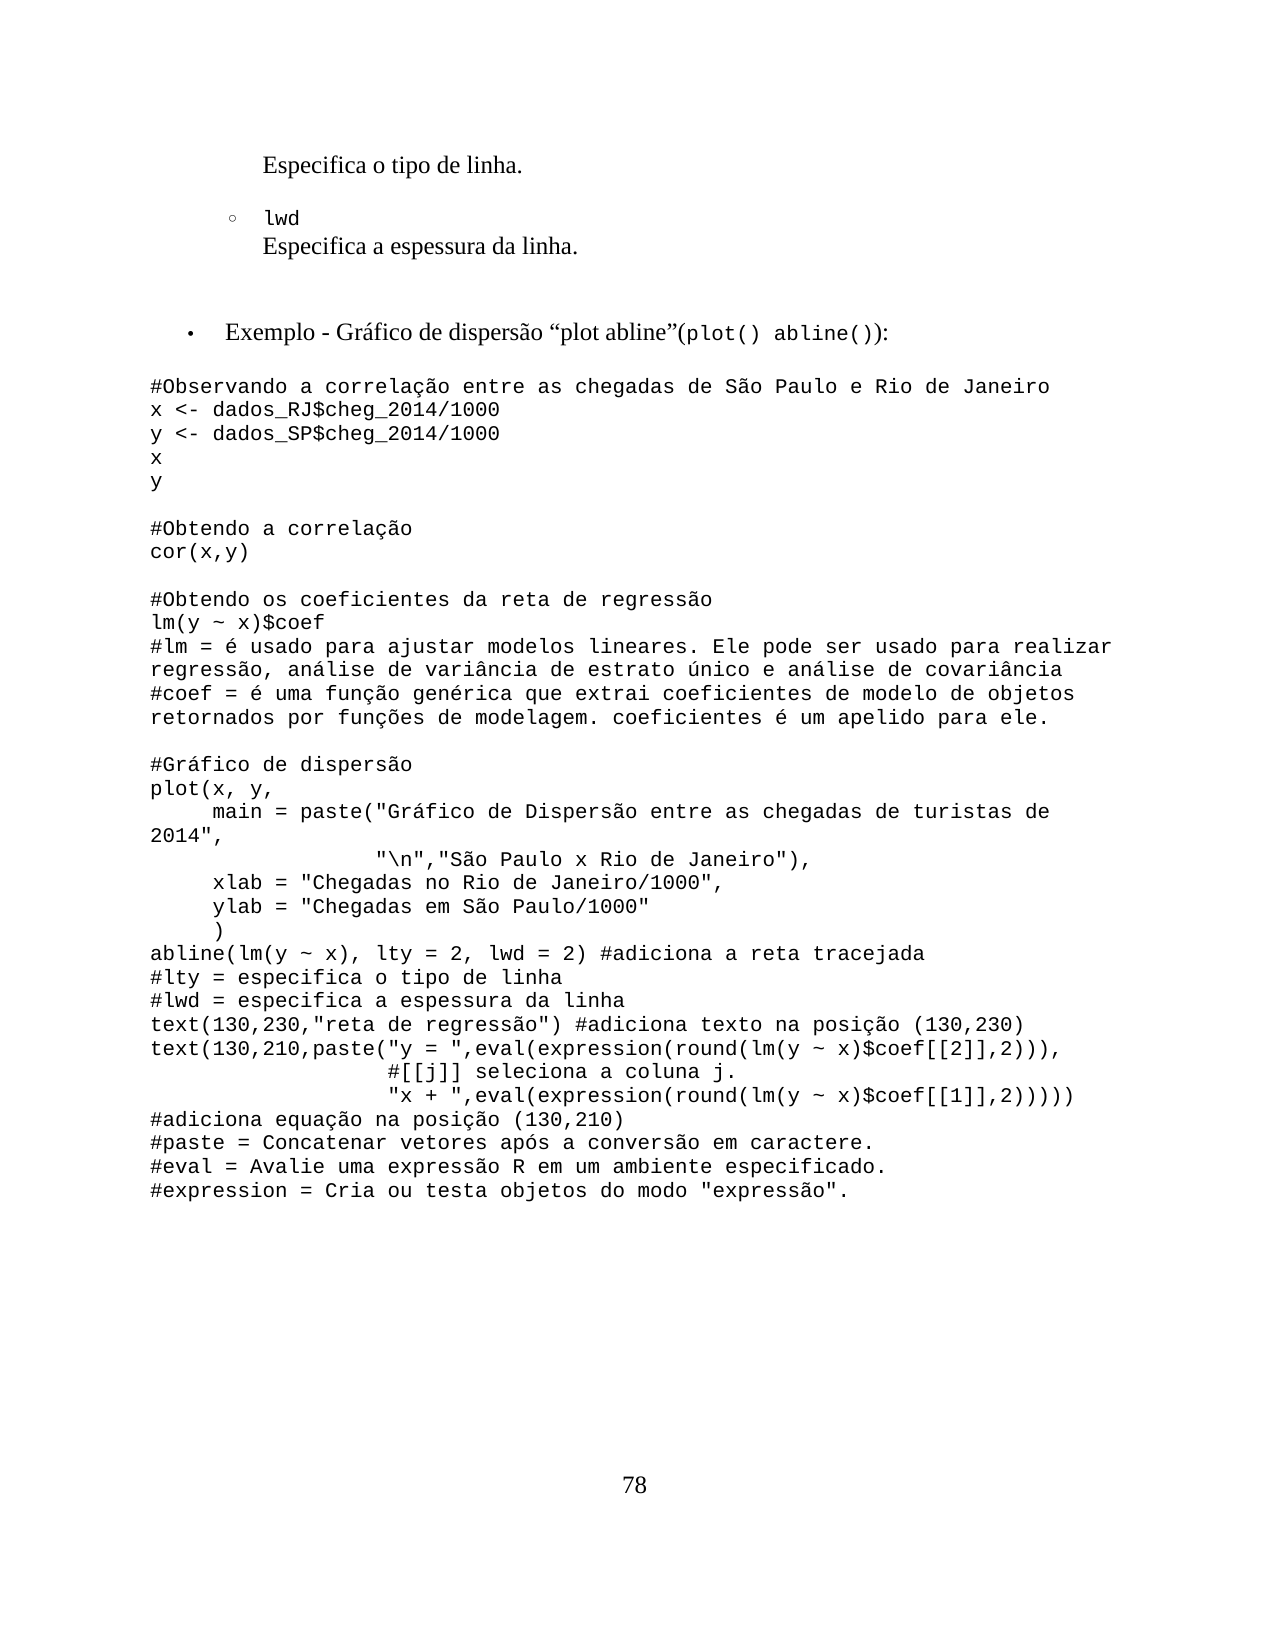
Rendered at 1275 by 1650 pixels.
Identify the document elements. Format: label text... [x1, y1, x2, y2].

list lty Especifica o tipo de linha. [225, 150, 1125, 207]
text y [150, 470, 1125, 494]
text #Observando a correlação entre as chegadas de São Paulo e Rio de Janeiro [150, 376, 1125, 399]
text #paste = Concatenar vetores após a conversão em caractere. [150, 1132, 1125, 1156]
text x <- dados_RJ$cheg_2014/1000 [150, 399, 1125, 423]
text "x + ",eval(expression(round(lm(y ~ x)$coef[[1]],2))))) [150, 1085, 1125, 1109]
text #Gráfico de dispersão [150, 754, 1125, 778]
text #coef = é uma função genérica que extrai coeficientes de modelo de objetos retornados por funções de modelagem. coeficientes é um apelido para ele. [150, 683, 1125, 730]
text text(130,210,paste("y = ",eval(expression(round(lm(y ~ x)$coef[[2]],2))), [150, 1038, 1125, 1061]
list Exemplo - Gráfico de dispersão “plot abline”(plot() abline()): [187, 317, 1125, 376]
text #expression = Cria ou testa objetos do modo "expressão". [150, 1180, 1125, 1203]
text abline(lm(y ~ x), lty = 2, lwd = 2) #adiciona a reta tracejada [150, 943, 1125, 967]
text ylab = "Chegadas em São Paulo/1000" [150, 896, 1125, 919]
text plot(x, y, [150, 778, 1125, 801]
text #adiciona equação na posição (130,210) [150, 1109, 1125, 1132]
text "\n","São Paulo x Rio de Janeiro"), [150, 849, 1125, 872]
text #Obtendo os coeficientes da reta de regressão [150, 588, 1125, 612]
text text(130,230,"reta de regressão") #adiciona texto na posição (130,230) [150, 1014, 1125, 1038]
text xlab = "Chegadas no Rio de Janeiro/1000", [150, 872, 1125, 896]
list lwd Especifica a espessura da linha. [225, 207, 1125, 289]
text #lm = é usado para ajustar modelos lineares. Ele pode ser usado para realizar regressão, análise de variância de estrato único e análise de covariância [150, 636, 1125, 683]
text main = paste("Gráfico de Dispersão entre as chegadas de turistas de 2014", [150, 801, 1125, 849]
text ) [150, 919, 1125, 943]
text lm(y ~ x)$coef [150, 612, 1125, 636]
text x [150, 447, 1125, 470]
text #lty = especifica o tipo de linha [150, 967, 1125, 991]
text #Obtendo a correlação [150, 518, 1125, 541]
text cor(x,y) [150, 541, 1125, 565]
text #eval = Avalie uma expressão R em um ambiente especificado. [150, 1156, 1125, 1180]
text #[[j]] seleciona a coluna j. [150, 1061, 1125, 1085]
text y <- dados_SP$cheg_2014/1000 [150, 423, 1125, 447]
text #lwd = especifica a espessura da linha [150, 991, 1125, 1014]
